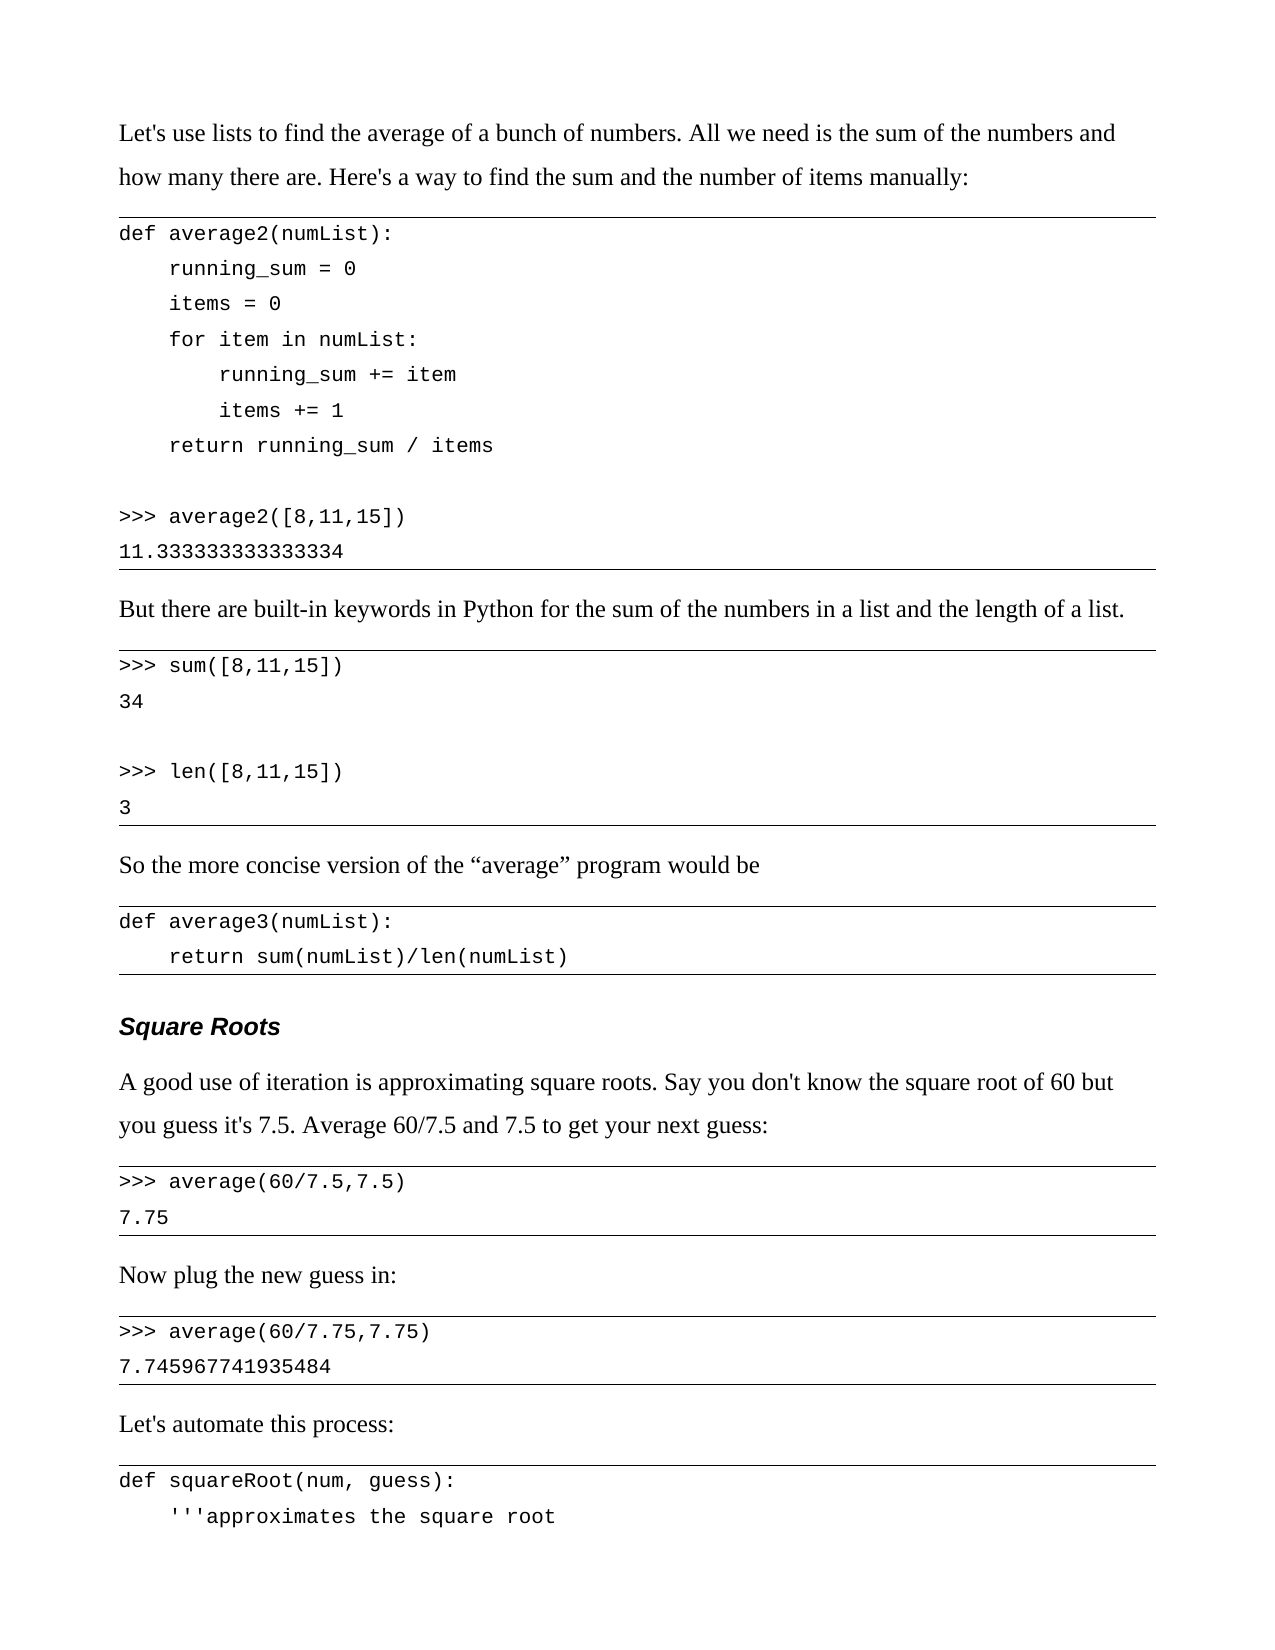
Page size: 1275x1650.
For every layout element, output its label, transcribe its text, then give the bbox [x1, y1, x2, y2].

text '''approximates the square root [118, 1506, 1156, 1529]
text running_sum = 0 [118, 258, 1156, 282]
text A good use of iteration is approximating square roots. Say you don't know the square root of 60 but you guess it's 7.5. Average 60/7.5 and 7.5 to get your next guess: [118, 1067, 1156, 1139]
text Square Roots [118, 1012, 1156, 1041]
text items += 1 [118, 399, 1156, 423]
text Now plug the new guess in: [118, 1260, 1156, 1289]
text 3 [118, 797, 1156, 826]
text Let's use lists to find the average of a bunch of numbers. All we need is the sum of the numbers and how many there are. Here's a way to find the sum and the number of items manually: [118, 118, 1156, 190]
text So the more concise version of the “average” program would be [118, 850, 1156, 879]
text 34 [118, 691, 1156, 714]
text >>> average(60/7.75,7.75) [118, 1317, 1156, 1344]
text def squareRoot(num, guess): [118, 1466, 1156, 1494]
text return sum(numList)/len(numList) [118, 946, 1156, 975]
text 7.75 [118, 1207, 1156, 1236]
text for item in numList: [118, 329, 1156, 352]
text But there are built-in keywords in Python for the sum of the numbers in a list and the length of a list. [118, 594, 1156, 623]
text 11.333333333333334 [118, 541, 1156, 570]
text >>> average2([8,11,15]) [118, 506, 1156, 529]
text items = 0 [118, 293, 1156, 317]
text >>> average(60/7.5,7.5) [118, 1167, 1156, 1195]
text running_sum += item [118, 364, 1156, 388]
text >>> sum([8,11,15]) [118, 651, 1156, 679]
text return running_sum / items [118, 435, 1156, 459]
text Let's automate this process: [118, 1409, 1156, 1438]
text 7.745967741935484 [118, 1356, 1156, 1385]
text >>> len([8,11,15]) [118, 761, 1156, 785]
text def average3(numList): [118, 907, 1156, 934]
text def average2(numList): [118, 218, 1156, 246]
